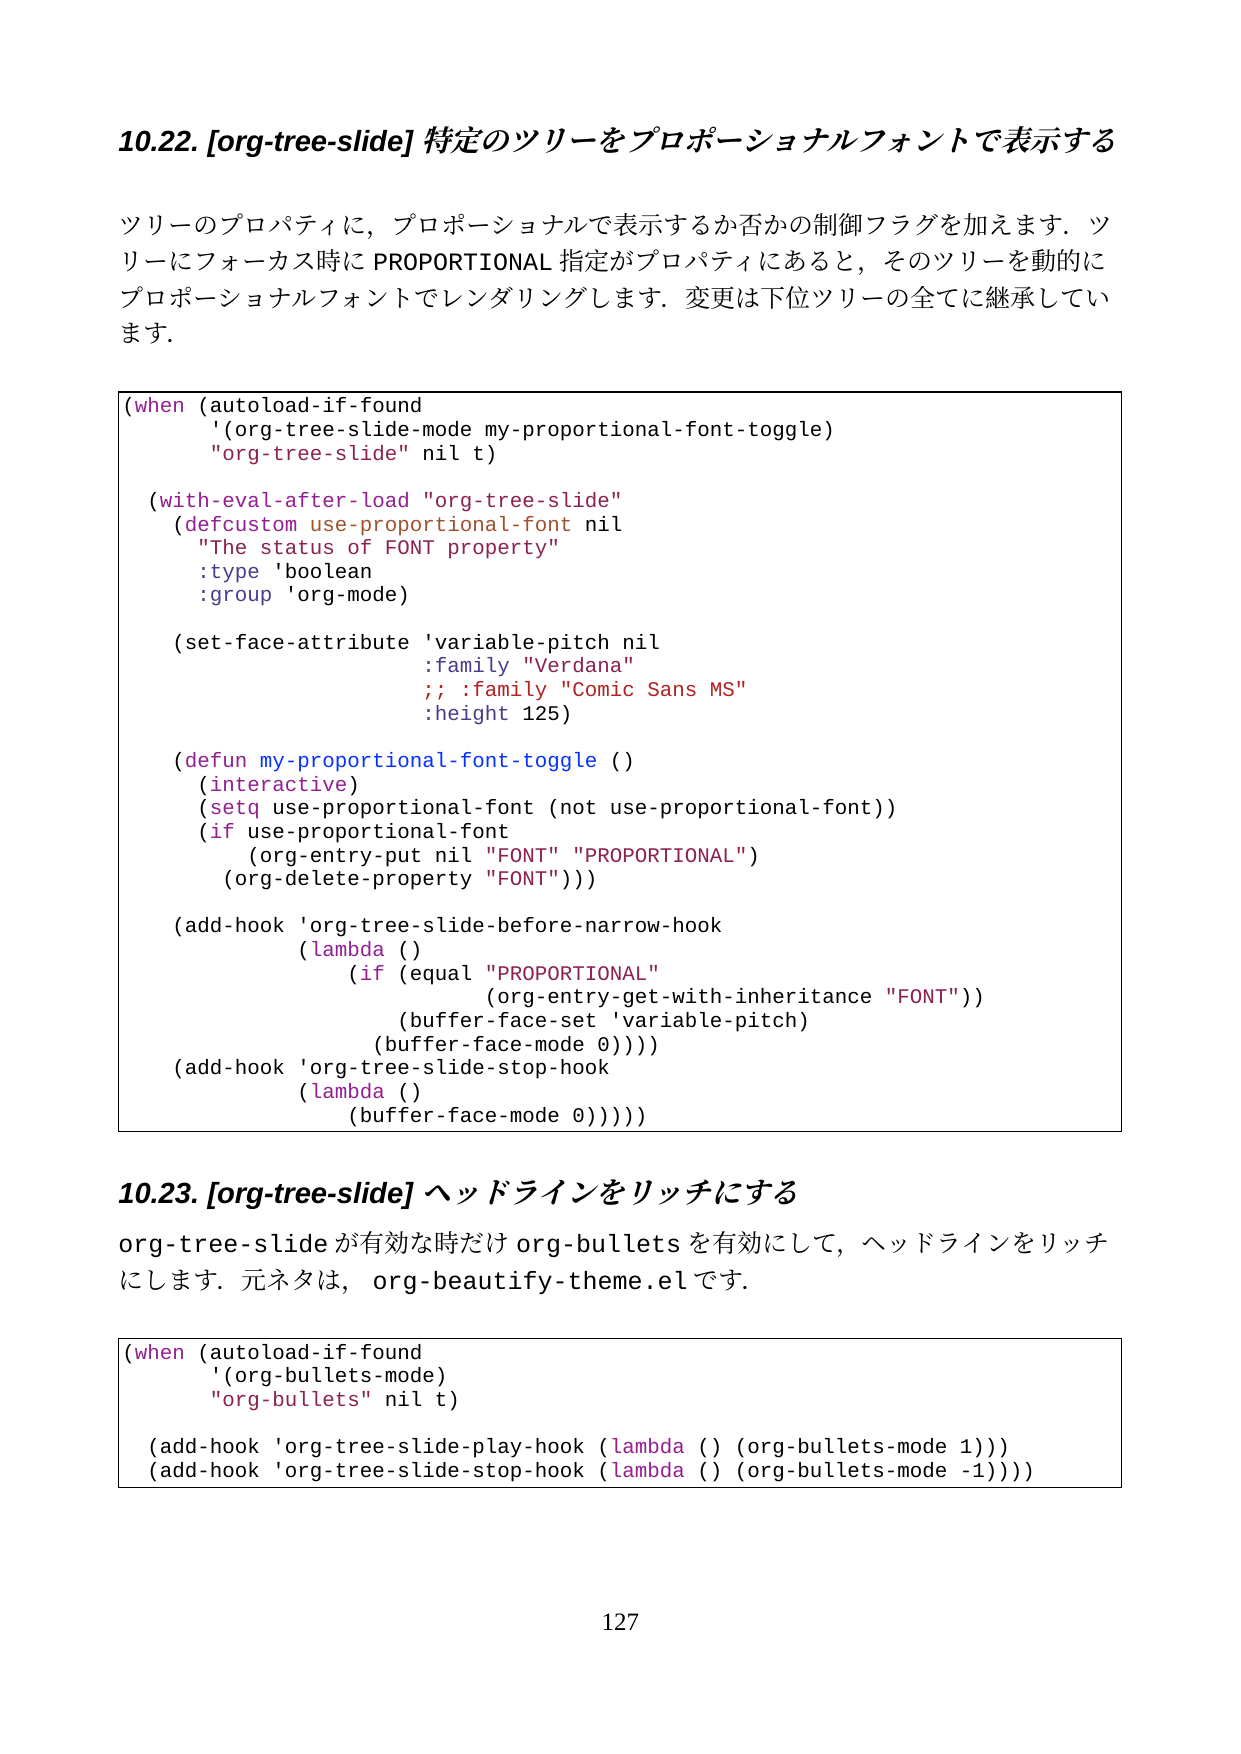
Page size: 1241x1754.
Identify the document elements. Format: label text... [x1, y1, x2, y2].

text (defun my-proportional-font-toggle () [119, 746, 1121, 770]
text :group 'org-mode) [119, 581, 1121, 604]
text (buffer-face-mode 0)))) [119, 1030, 1121, 1053]
text (add-hook 'org-tree-slide-play-hook (lambda () (org-bullets-mode 1))) [119, 1432, 1121, 1456]
text (when (autoload-if-found [119, 1339, 1121, 1361]
subtitle [org-tree-slide] 特定のツリーをプロポーショナルフォントで表示する [118, 118, 1122, 193]
text "org-bullets" nil t) [119, 1385, 1121, 1409]
text ;; :family "Comic Sans MS" [119, 675, 1121, 699]
text (lambda () [119, 1077, 1121, 1101]
text (add-hook 'org-tree-slide-before-narrow-hook [119, 912, 1121, 935]
text (lambda () [119, 935, 1121, 959]
text (buffer-face-mode 0))))) [119, 1101, 1121, 1131]
text (when (autoload-if-found [119, 393, 1121, 415]
text (defcustom use-proportional-font nil [119, 509, 1121, 533]
text (org-entry-get-with-inheritance "FONT")) [119, 982, 1121, 1006]
text org-tree-slide が有効な時だけ org-bullets を有効にして，ヘッドラインをリッチにします．元ネタは， org-beautify-theme.el です． [118, 1224, 1122, 1325]
text (set-face-attribute 'variable-pitch nil [119, 628, 1121, 651]
text (interactive) [119, 770, 1121, 793]
text (if use-proportional-font [119, 817, 1121, 841]
text (if (equal "PROPORTIONAL" [119, 959, 1121, 982]
text "org-tree-slide" nil t) [119, 439, 1121, 462]
text :type 'boolean [119, 557, 1121, 581]
subtitle [org-tree-slide] ヘッドラインをリッチにする [118, 1170, 1122, 1212]
text (buffer-face-set 'variable-pitch) [119, 1006, 1121, 1030]
text '(org-tree-slide-mode my-proportional-font-toggle) [119, 415, 1121, 439]
text (org-entry-put nil "FONT" "PROPORTIONAL") [119, 841, 1121, 864]
text "The status of FONT property" [119, 533, 1121, 557]
text '(org-bullets-mode) [119, 1361, 1121, 1385]
text ツリーのプロパティに，プロポーショナルで表示するか否かの制御フラグを加えます．ツリーにフォーカス時に PROPORTIONAL 指定がプロパティにあると，そのツリーを動的にプロポーショナルフォントでレンダリングします．変更は下位ツリーの全てに継承しています． [118, 206, 1122, 379]
text (add-hook 'org-tree-slide-stop-hook [119, 1053, 1121, 1077]
text (with-eval-after-load "org-tree-slide" [119, 486, 1121, 509]
text :family "Verdana" [119, 651, 1121, 675]
text (setq use-proportional-font (not use-proportional-font)) [119, 793, 1121, 817]
text (org-delete-property "FONT"))) [119, 864, 1121, 888]
text (add-hook 'org-tree-slide-stop-hook (lambda () (org-bullets-mode -1)))) [119, 1456, 1121, 1487]
text :height 125) [119, 699, 1121, 722]
